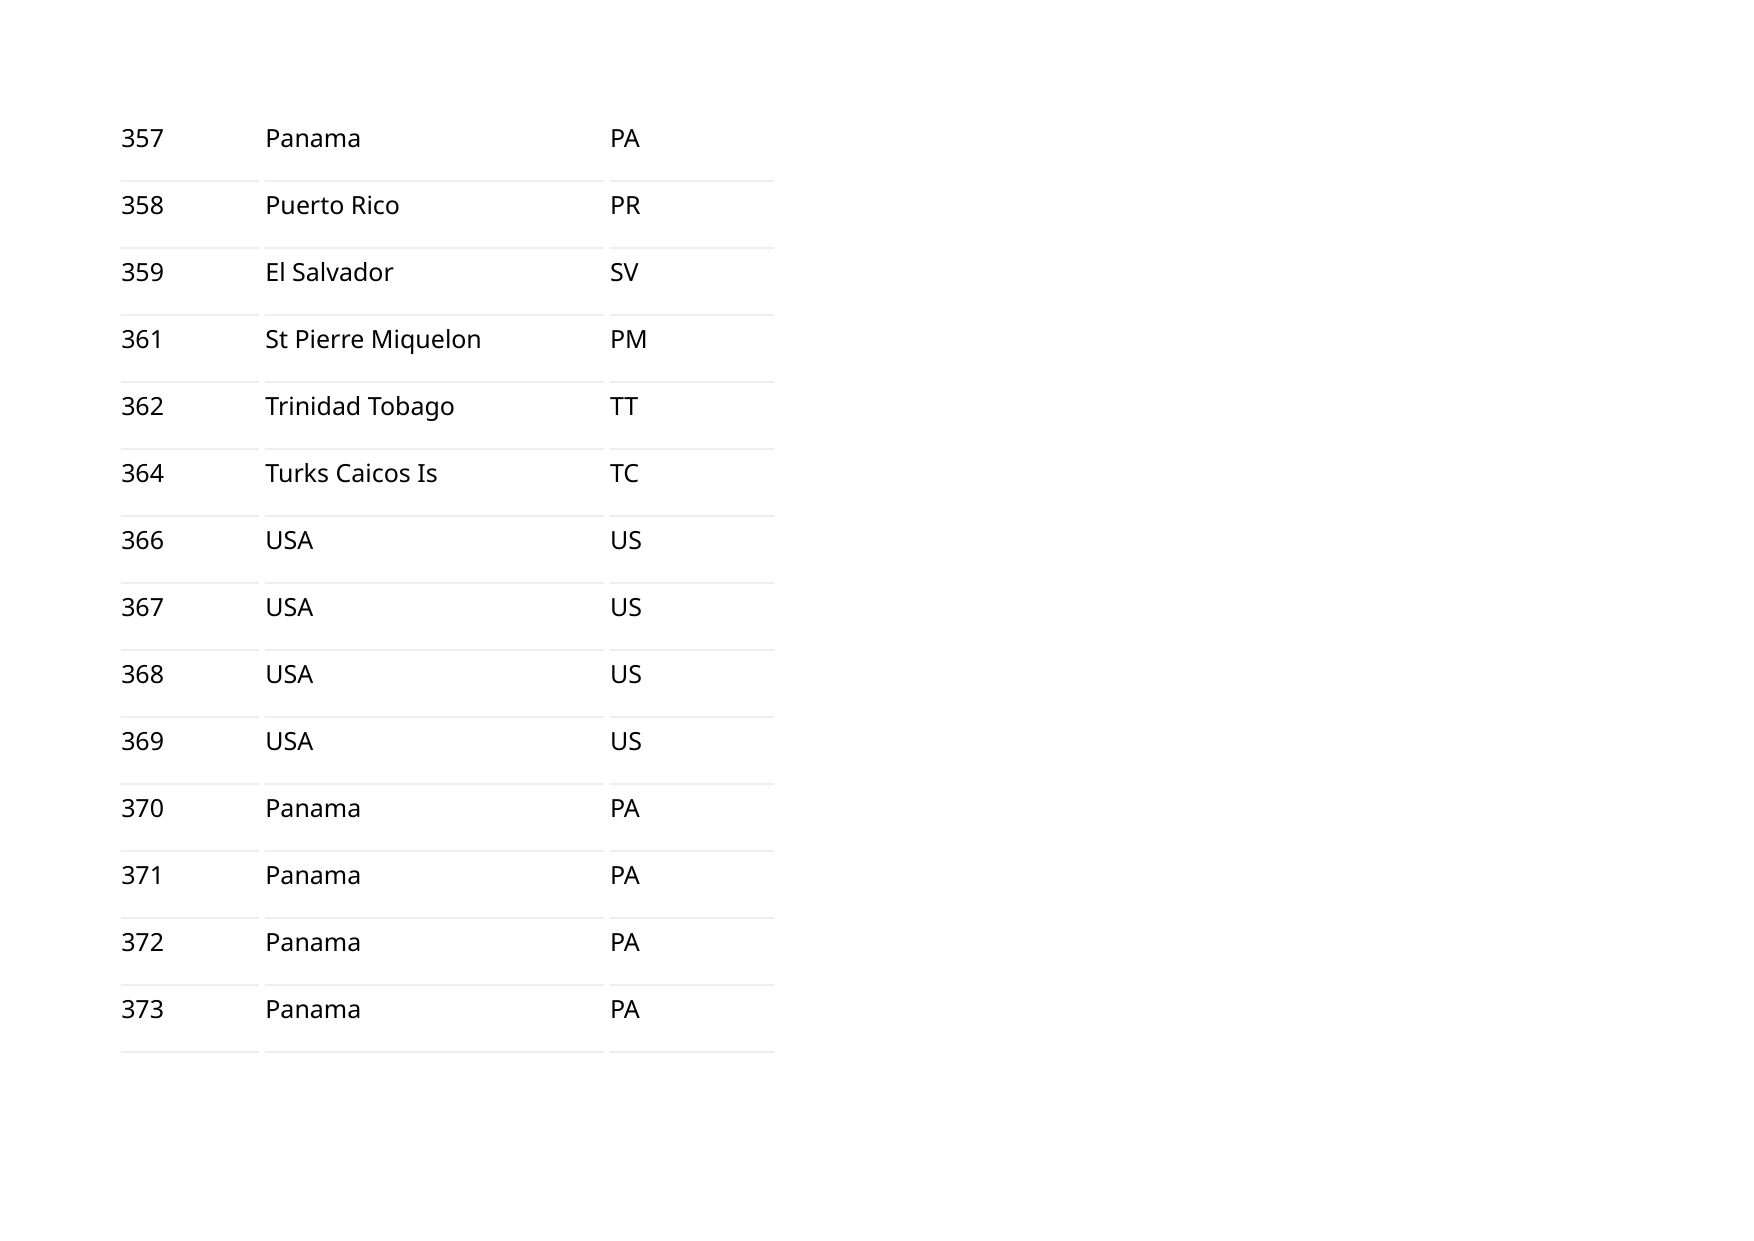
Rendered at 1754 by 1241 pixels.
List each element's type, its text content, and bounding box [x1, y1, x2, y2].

table_cell PA [607, 989, 777, 1056]
table_cell Turks Caicos Is [262, 453, 607, 520]
table_cell TC [607, 453, 777, 520]
table_cell El Salvador [262, 252, 607, 319]
table_cell PA [607, 118, 777, 185]
table_cell 370 [118, 788, 262, 855]
table_cell Trinidad Tobago [262, 386, 607, 453]
table_cell Panama [262, 855, 607, 922]
table_cell PR [607, 185, 777, 252]
table_cell 367 [118, 587, 262, 654]
table_cell SV [607, 252, 777, 319]
table_cell US [607, 721, 777, 788]
table_cell 366 [118, 520, 262, 587]
table_cell 368 [118, 654, 262, 721]
table_cell 372 [118, 922, 262, 989]
table_cell 364 [118, 453, 262, 520]
table_cell Panama [262, 922, 607, 989]
table_cell Panama [262, 118, 607, 185]
table_cell Panama [262, 989, 607, 1056]
table_cell USA [262, 520, 607, 587]
table_cell 371 [118, 855, 262, 922]
table_cell PA [607, 788, 777, 855]
table_cell TT [607, 386, 777, 453]
table_cell PA [607, 922, 777, 989]
table_cell 373 [118, 989, 262, 1056]
table_cell PA [607, 855, 777, 922]
table_cell 357 [118, 118, 262, 185]
table_cell US [607, 587, 777, 654]
table_cell Puerto Rico [262, 185, 607, 252]
table_cell 361 [118, 319, 262, 386]
table_cell PM [607, 319, 777, 386]
table_cell 369 [118, 721, 262, 788]
table_cell 358 [118, 185, 262, 252]
table_cell 359 [118, 252, 262, 319]
table_cell US [607, 654, 777, 721]
table_cell 362 [118, 386, 262, 453]
table_cell US [607, 520, 777, 587]
table_cell USA [262, 654, 607, 721]
table_cell St Pierre Miquelon [262, 319, 607, 386]
table_cell USA [262, 587, 607, 654]
table_cell USA [262, 721, 607, 788]
table_cell Panama [262, 788, 607, 855]
